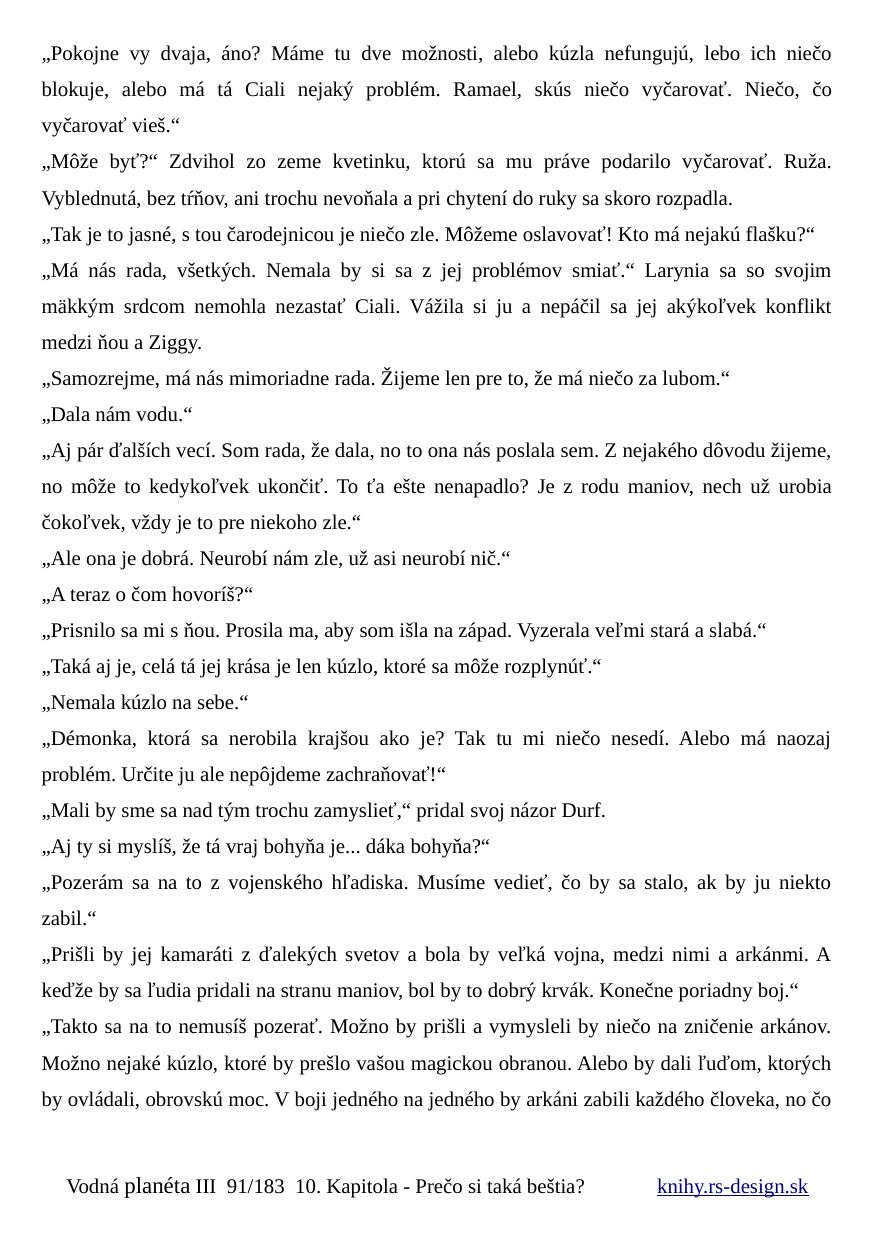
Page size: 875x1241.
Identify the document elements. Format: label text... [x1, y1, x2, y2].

text „Pozerám sa na to z vojenského hľadiska. Musíme vedieť, čo by sa stalo, ak by ju niekto zabil.“ [41, 870, 833, 930]
text „Pokojne vy dvaja, áno? Máme tu dve možnosti, alebo kúzla nefungujú, lebo ich niečo blokuje, alebo má tá Ciali nejaký problém. Ramael, skús niečo vyčarovať. Niečo, čo vyčarovať vieš.“ [41, 41, 833, 137]
text „Dala nám vodu.“ [41, 402, 833, 426]
text „Démonka, ktorá sa nerobila krajšou ako je? Tak tu mi niečo nesedí. Alebo má naozaj problém. Určite ju ale nepôjdeme zachraňovať!“ [41, 726, 833, 786]
text „Aj ty si myslíš, že tá vraj bohyňa je... dáka bohyňa?“ [41, 834, 833, 858]
text „Ale ona je dobrá. Neurobí nám zle, už asi neurobí nič.“ [41, 546, 833, 570]
text „Takto sa na to nemusíš pozerať. Možno by prišli a vymysleli by niečo na zničenie arkánov. Možno nejaké kúzlo, ktoré by prešlo vašou magickou obranou. Alebo by dali ľuďom, ktorých by ovládali, obrovskú moc. V boji jedného na jedného by arkáni zabili každého človeka, no čo [41, 1014, 833, 1111]
text „Má nás rada, všetkých. Nemala by si sa z jej problémov smiať.“ Larynia sa so svojim mäkkým srdcom nemohla nezastať Ciali. Vážila si ju a nepáčil sa jej akýkoľvek konflikt medzi ňou a Ziggy. [41, 258, 833, 354]
text „A teraz o čom hovoríš?“ [41, 582, 833, 606]
text „Samozrejme, má nás mimoriadne rada. Žijeme len pre to, že má niečo za lubom.“ [41, 366, 833, 390]
text „Prišli by jej kamaráti z ďalekých svetov a bola by veľká vojna, medzi nimi a arkánmi. A keďže by sa ľudia pridali na stranu maniov, bol by to dobrý krvák. Konečne poriadny boj.“ [41, 942, 833, 1002]
text „Nemala kúzlo na sebe.“ [41, 690, 833, 714]
text „Aj pár ďalších vecí. Som rada, že dala, no to ona nás poslala sem. Z nejakého dôvodu žijeme, no môže to kedykoľvek ukončiť. To ťa ešte nenapadlo? Je z rodu maniov, nech už urobia čokoľvek, vždy je to pre niekoho zle.“ [41, 438, 833, 534]
text „Taká aj je, celá tá jej krása je len kúzlo, ktoré sa môže rozplynúť.“ [41, 654, 833, 678]
text „Prisnilo sa mi s ňou. Prosila ma, aby som išla na západ. Vyzerala veľmi stará a slabá.“ [41, 618, 833, 642]
text „Tak je to jasné, s tou čarodejnicou je niečo zle. Môžeme oslavovať! Kto má nejakú flašku?“ [41, 222, 833, 246]
text „Môže byť?“ Zdvihol zo zeme kvetinku, ktorú sa mu práve podarilo vyčarovať. Ruža. Vyblednutá, bez tŕňov, ani trochu nevoňala a pri chytení do ruky sa skoro rozpadla. [41, 149, 833, 209]
text „Mali by sme sa nad tým trochu zamyslieť,“ pridal svoj názor Durf. [41, 798, 833, 822]
